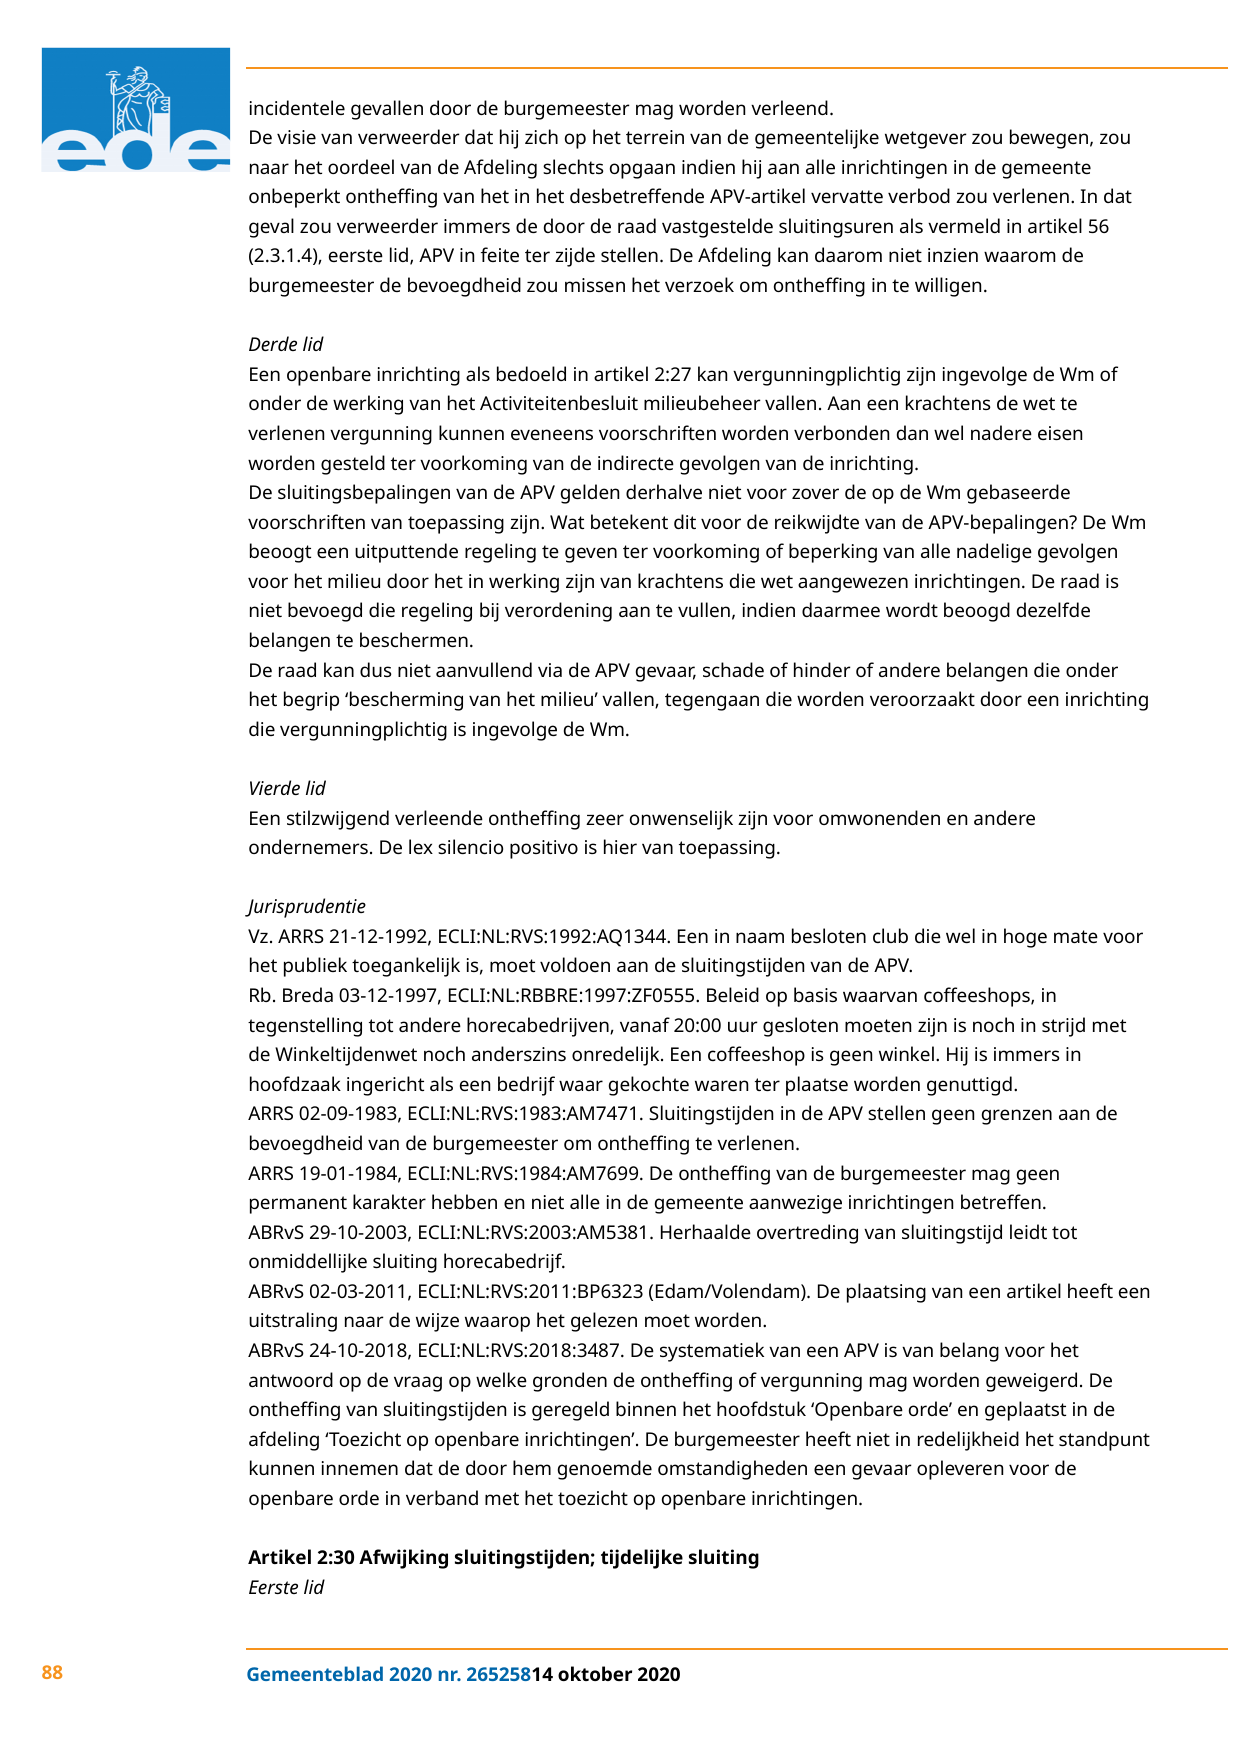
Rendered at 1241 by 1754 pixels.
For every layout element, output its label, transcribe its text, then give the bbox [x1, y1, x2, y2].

text Eerste lid [248, 1574, 1152, 1600]
text Een stilzwijgend verleende ontheffing zeer onwenselijk zijn voor omwonenden en andere ondernemers. De lex silencio positivo is hier van toepassing. [248, 805, 1152, 860]
text Jurisprudentie [248, 893, 1152, 919]
text De raad kan dus niet aanvullend via de APV gevaar, schade of hinder of andere belangen die onder het begrip ‘bescherming van het milieu’ vallen, tegengaan die worden veroorzaakt door een inrichting die vergunningplichtig is ingevolge de Wm. [248, 657, 1152, 742]
text incidentele gevallen door de burgemeester mag worden verleend. [248, 95, 1152, 121]
text Vz. ARRS 21-12-1992, ECLI:NL:RVS:1992:AQ1344. Een in naam besloten club die wel in hoge mate voor het publiek toegankelijk is, moet voldoen aan de sluitingstijden van de APV. [248, 923, 1152, 978]
text ABRvS 24-10-2018, ECLI:NL:RVS:2018:3487. De systematiek van een APV is van belang voor het antwoord op de vraag op welke gronden de ontheffing of vergunning mag worden geweigerd. De ontheffing van sluitingstijden is geregeld binnen het hoofdstuk ‘Openbare orde’ en geplaatst in de afdeling ‘Toezicht op openbare inrichtingen’. De burgemeester heeft niet in redelijkheid het standpunt kunnen innemen dat de door hem genoemde omstandigheden een gevaar opleveren voor de openbare orde in verband met het toezicht op openbare inrichtingen. [248, 1337, 1152, 1511]
text Vierde lid [248, 775, 1152, 801]
text Rb. Breda 03-12-1997, ECLI:NL:RBBRE:1997:ZF0555. Beleid op basis waarvan coffeeshops, in tegenstelling tot andere horecabedrijven, vanaf 20:00 uur gesloten moeten zijn is noch in strijd met de Winkeltijdenwet noch anderszins onredelijk. Een coffeeshop is geen winkel. Hij is immers in hoofdzaak ingericht als een bedrijf waar gekochte waren ter plaatse worden genuttigd. [248, 982, 1152, 1097]
picture [41, 47, 231, 172]
text ABRvS 29-10-2003, ECLI:NL:RVS:2003:AM5381. Herhaalde overtreding van sluitingstijd leidt tot onmiddellijke sluiting horecabedrijf. [248, 1219, 1152, 1274]
text Een openbare inrichting als bedoeld in artikel 2:27 kan vergunningplichtig zijn ingevolge de Wm of onder de werking van het Activiteitenbesluit milieubeheer vallen. Aan een krachtens de wet te verlenen vergunning kunnen eveneens voorschriften worden verbonden dan wel nadere eisen worden gesteld ter voorkoming van de indirecte gevolgen van de inrichting. [248, 361, 1152, 476]
text De visie van verweerder dat hij zich op het terrein van de gemeentelijke wetgever zou bewegen, zou naar het oordeel van de Afdeling slechts opgaan indien hij aan alle inrichtingen in de gemeente onbeperkt ontheffing van het in het desbetreffende APV-artikel vervatte verbod zou verlenen. In dat geval zou verweerder immers de door de raad vastgestelde sluitingsuren als vermeld in artikel 56 (2.3.1.4), eerste lid, APV in feite ter zijde stellen. De Afdeling kan daarom niet inzien waarom de burgemeester de bevoegdheid zou missen het verzoek om ontheffing in te willigen. [248, 124, 1152, 298]
text Derde lid [248, 331, 1152, 357]
text ABRvS 02-03-2011, ECLI:NL:RVS:2011:BP6323 (Edam/Volendam). De plaatsing van een artikel heeft een uitstraling naar de wijze waarop het gelezen moet worden. [248, 1278, 1152, 1333]
text ARRS 19-01-1984, ECLI:NL:RVS:1984:AM7699. De ontheffing van de burgemeester mag geen permanent karakter hebben en niet alle in de gemeente aanwezige inrichtingen betreffen. [248, 1160, 1152, 1215]
text De sluitingsbepalingen van de APV gelden derhalve niet voor zover de op de Wm gebaseerde voorschriften van toepassing zijn. Wat betekent dit voor de reikwijdte van de APV-bepalingen? De Wm beoogt een uitputtende regeling te geven ter voorkoming of beperking van alle nadelige gevolgen voor het milieu door het in werking zijn van krachtens die wet aangewezen inrichtingen. De raad is niet bevoegd die regeling bij verordening aan te vullen, indien daarmee wordt beoogd dezelfde belangen te beschermen. [248, 479, 1152, 653]
text Artikel 2:30 Afwijking sluitingstijden; tijdelijke sluiting [248, 1544, 1152, 1570]
text ARRS 02-09-1983, ECLI:NL:RVS:1983:AM7471. Sluitingstijden in de APV stellen geen grenzen aan de bevoegdheid van de burgemeester om ontheffing te verlenen. [248, 1101, 1152, 1156]
